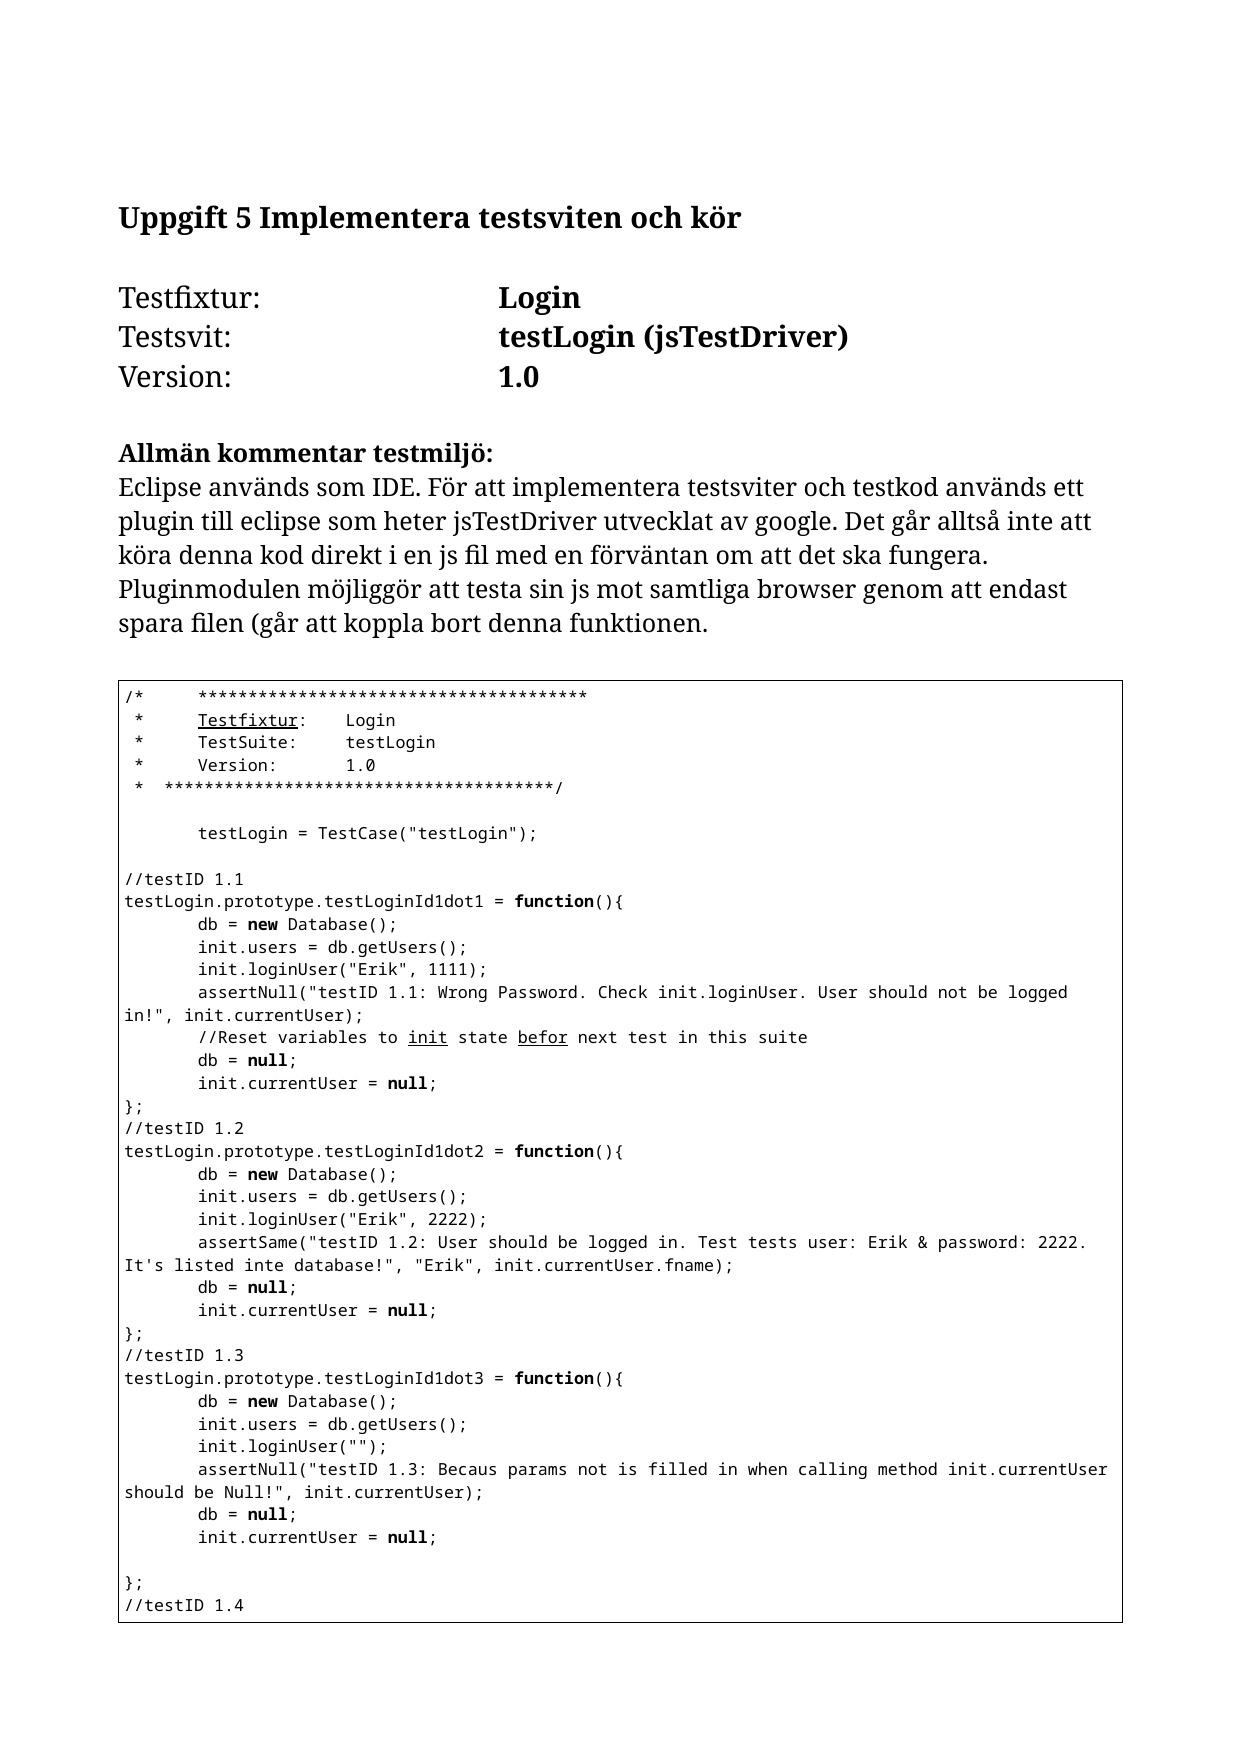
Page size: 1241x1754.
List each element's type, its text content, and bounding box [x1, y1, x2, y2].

text Version: 1.0 [118, 356, 1122, 396]
text Allmän kommentar testmiljö: [118, 436, 1122, 470]
text Testsvit: testLogin (jsTestDriver) [118, 317, 1122, 356]
text Eclipse används som IDE. För att implementera testsviter och testkod används ett plugin till eclipse som heter jsTestDriver utvecklat av google. Det går alltså inte att köra denna kod direkt i en js fil med en förväntan om att det ska fungera. Pluginmodulen möjliggör att testa sin js mot samtliga browser genom att endast spara filen (går att koppla bort denna funktionen. [118, 470, 1122, 640]
table_header /* *************************************** * Testfixtur: Login * TestSuite: testLogin * Version: 1.0 * ***************************************/ testLogin = TestCase("testLogin"); //testID 1.1 testLogin.prototype.testLoginId1dot1 = function(){ db = new Database(); init.users = db.getUsers(); init.loginUser("Erik", 1111); assertNull("testID 1.1: Wrong Password. Check init.loginUser. User should not be logged in!", init.currentUser); //Reset variables to init state befor next test in this suite db = null; init.currentUser = null; }; //testID 1.2 testLogin.prototype.testLoginId1dot2 = function(){ db = new Database(); init.users = db.getUsers(); init.loginUser("Erik", 2222); assertSame("testID 1.2: User should be logged in. Test tests user: Erik & password: 2222. It's listed inte database!", "Erik", init.currentUser.fname); db = null; init.currentUser = null; }; //testID 1.3 testLogin.prototype.testLoginId1dot3 = function(){ db = new Database(); init.users = db.getUsers(); init.loginUser(""); assertNull("testID 1.3: Becaus params not is filled in when calling method init.currentUser should be Null!", init.currentUser); db = null; init.currentUser = null; }; //testID 1.4 [119, 681, 1122, 1622]
text Testfixtur: Login [118, 277, 1122, 317]
text Uppgift 5 Implementera testsviten och kör [118, 197, 1122, 237]
